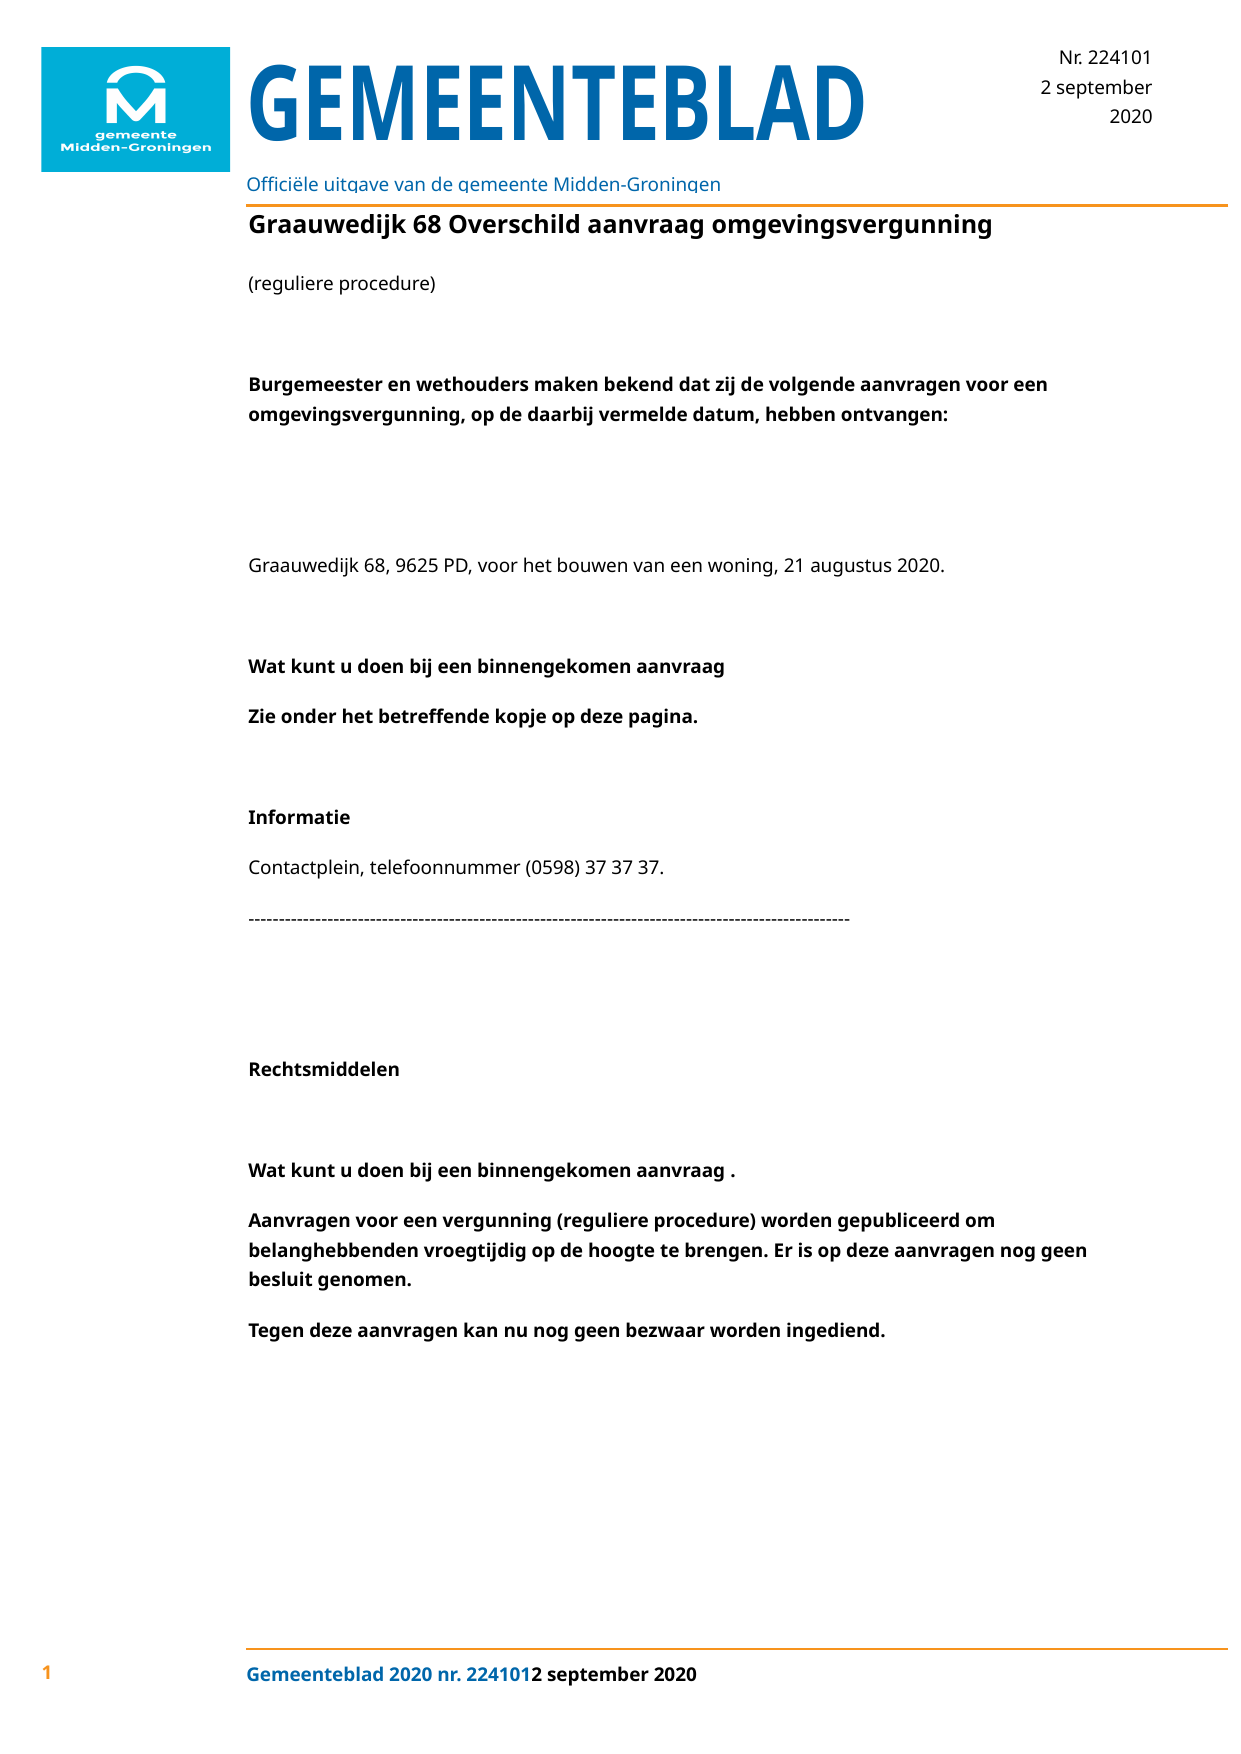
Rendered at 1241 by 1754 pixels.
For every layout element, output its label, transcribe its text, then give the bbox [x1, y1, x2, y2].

text --------------------------------------------------------------------------------------------------- [248, 905, 1152, 931]
text Wat kunt u doen bij een binnengekomen aanvraag . [248, 1157, 1152, 1183]
text Wat kunt u doen bij een binnengekomen aanvraag [248, 653, 1152, 678]
text Rechtsmiddelen [248, 1056, 1152, 1082]
text Tegen deze aanvragen kan nu nog geen bezwaar worden ingediend. [248, 1317, 1152, 1343]
picture [108, 66, 164, 82]
text Contactplein, telefoonnummer (0598) 37 37 37. [248, 854, 1152, 880]
text Aanvragen voor een vergunning (reguliere procedure) worden gepubliceerd om belanghebbenden vroegtijdig op de hoogte te brengen. Er is op deze aanvragen nog geen besluit genomen. [248, 1207, 1152, 1292]
text (reguliere procedure) [248, 270, 1152, 296]
text Graauwedijk 68 Overschild aanvraag omgevingsvergunning [248, 207, 1152, 241]
picture [184, 146, 190, 153]
picture [107, 89, 165, 122]
text Graauwedijk 68, 9625 PD, voor het bouwen van een woning, 21 augustus 2020. [248, 552, 1152, 578]
text Informatie [248, 804, 1152, 830]
text Zie onder het betreffende kopje op deze pagina. [248, 703, 1152, 729]
text Burgemeester en wethouders maken bekend dat zij de volgende aanvragen voor een omgevingsvergunning, op de daarbij vermelde datum, hebben ontvangen: [248, 371, 1152, 426]
